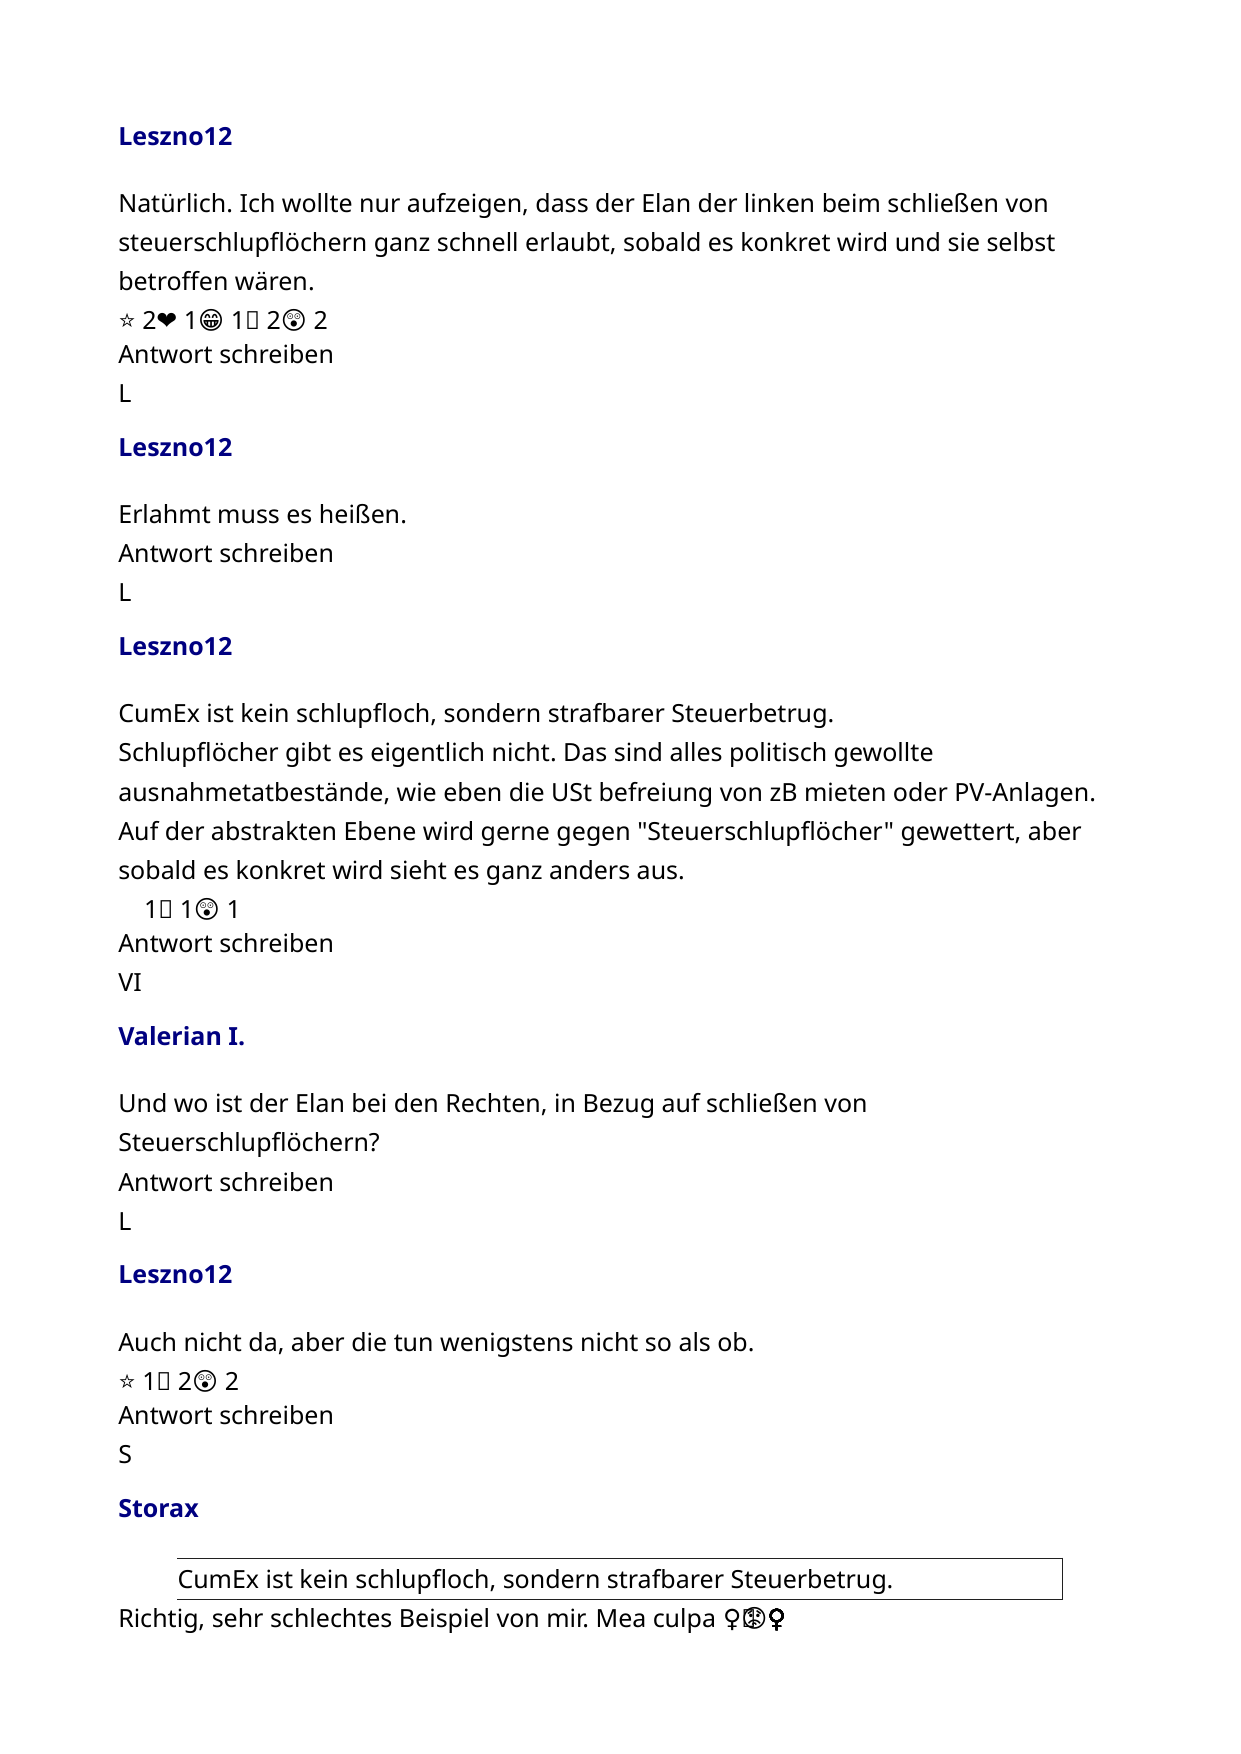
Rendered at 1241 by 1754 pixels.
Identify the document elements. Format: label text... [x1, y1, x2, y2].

text Auf der abstrakten Ebene wird gerne gegen "Steuerschlupflöcher" gewettert, aber sobald es konkret wird sieht es ganz anders aus. [118, 813, 1122, 887]
text Auch nicht da, aber die tun wenigstens nicht so als ob. [118, 1324, 1122, 1358]
text Antwort schreiben [118, 1164, 1122, 1198]
text CumEx ist kein schlupfloch, sondern strafbarer Steuerbetrug. [177, 1559, 1062, 1599]
text Erlahmt muss es heißen. [118, 497, 1122, 531]
subtitle Leszno12 [118, 118, 1122, 152]
text Antwort schreiben [118, 1397, 1122, 1431]
text L [118, 376, 1122, 410]
text Natürlich. Ich wollte nur aufzeigen, dass der Elan der linken beim schließen von steuerschlupflöchern ganz schnell erlaubt, sobald es konkret wird und sie selbst betroffen wären. [118, 185, 1122, 298]
text ⭐️ 2❤️ 1😁 1🤨 2😲 2 [118, 303, 1122, 337]
text CumEx ist kein schlupfloch, sondern strafbarer Steuerbetrug. [118, 696, 1122, 730]
subtitle Valerian I. [118, 1019, 1122, 1053]
text L [118, 575, 1122, 609]
subtitle Storax [118, 1490, 1122, 1524]
text S [118, 1437, 1122, 1471]
text Richtig, sehr schlechtes Beispiel von mir. Mea culpa 🤦‍♀️😟 [118, 1600, 1122, 1634]
text Antwort schreiben [118, 337, 1122, 371]
text Schlupflöcher gibt es eigentlich nicht. Das sind alles politisch gewollte ausnahmetatbestände, wie eben die USt befreiung von zB mieten oder PV-Anlagen. [118, 735, 1122, 808]
text Und wo ist der Elan bei den Rechten, in Bezug auf schließen von Steuerschlupflöchern? [118, 1086, 1122, 1159]
text ⭐️ 1🤨 2😲 2 [118, 1363, 1122, 1397]
text VI [118, 965, 1122, 999]
text Antwort schreiben [118, 536, 1122, 570]
subtitle Leszno12 [118, 430, 1122, 464]
subtitle Leszno12 [118, 629, 1122, 663]
text Antwort schreiben [118, 926, 1122, 960]
text 🙁 1🤨 1😲 1 [118, 892, 1122, 926]
text L [118, 1203, 1122, 1237]
subtitle Leszno12 [118, 1257, 1122, 1291]
